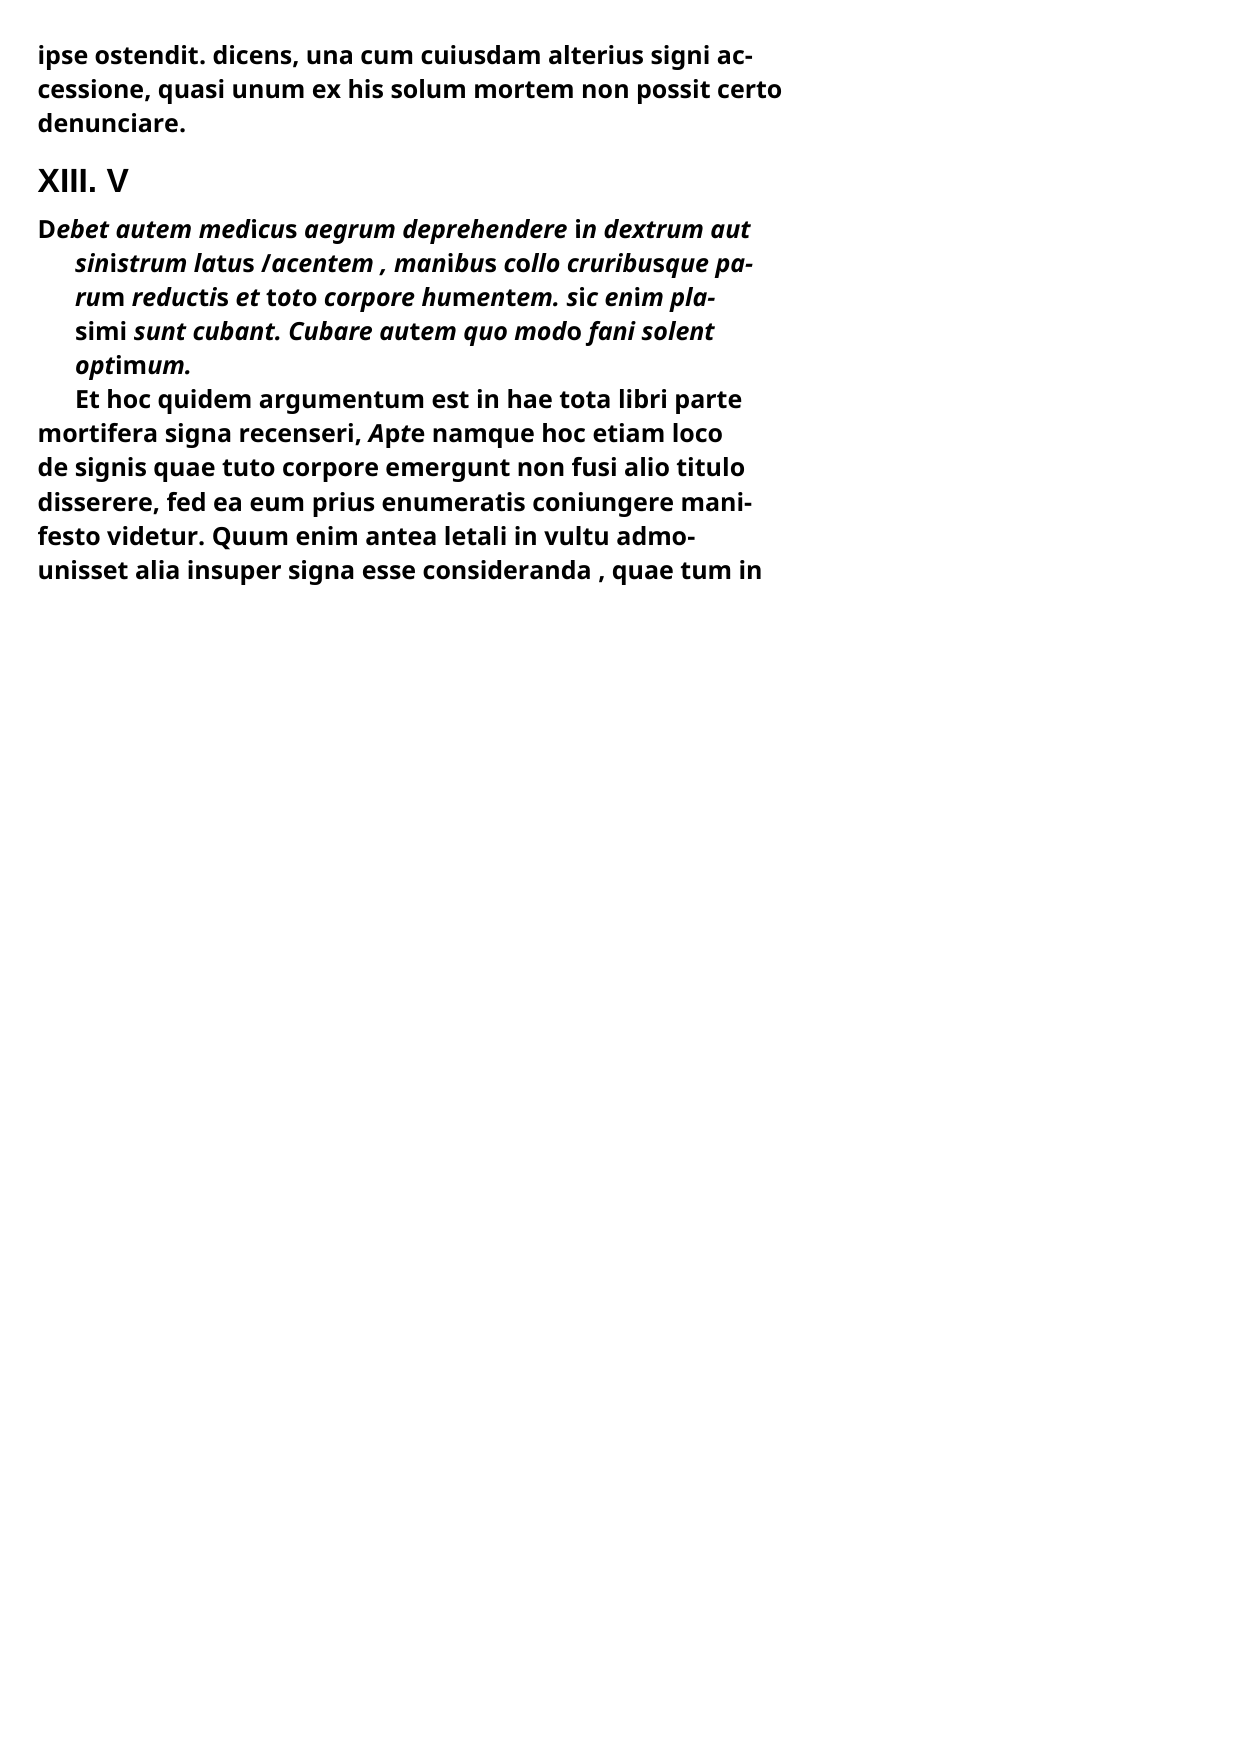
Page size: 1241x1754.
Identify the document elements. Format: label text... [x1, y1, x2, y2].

text Debet autem medicus aegrum deprehendere in dextrum aut sinistrum latus /acentem , manibus collo cruribusque pa- rum reductis et toto corpore humentem. sic enim pla- simi sunt cubant. Cubare autem quo modo fani solent optimum. [37, 212, 1203, 382]
subtitle XIII. V [37, 161, 1203, 199]
text ipse ostendit. dicens, una cum cuiusdam alterius signi ac- cessione, quasi unum ex his solum mortem non possit certo denunciare. [37, 37, 1203, 140]
text Et hoc quidem argumentum est in hae tota libri parte mortifera signa recenseri, Apte namque hoc etiam loco de signis quae tuto corpore emergunt non fusi alio titulo disserere, fed ea eum prius enumeratis coniungere mani- festo videtur. Quum enim antea letali in vultu admo- unisset alia insuper signa esse consideranda , quae tum in [37, 382, 1203, 586]
